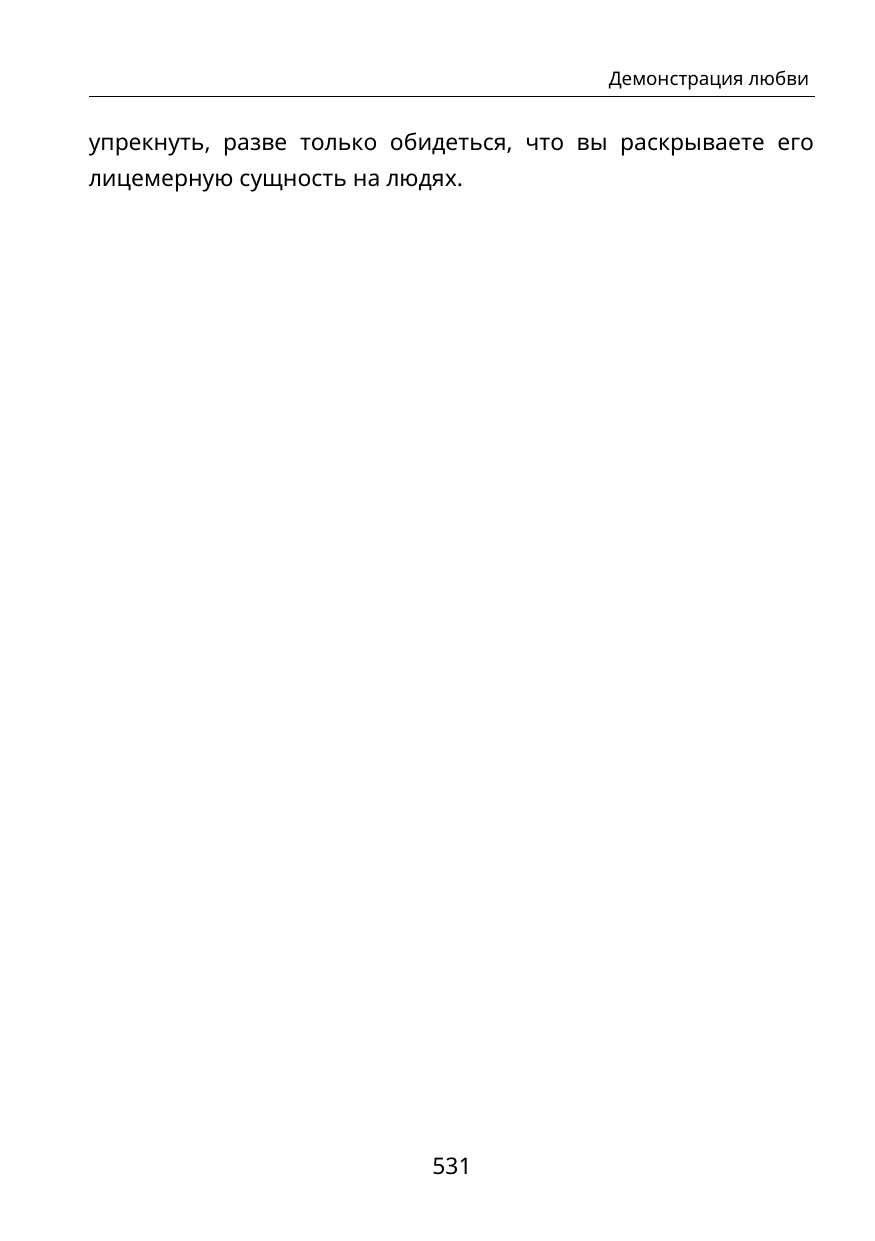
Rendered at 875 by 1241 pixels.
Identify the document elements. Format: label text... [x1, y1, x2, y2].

text упрекнуть, разве только обидеться, что вы раскрываете его лицемерную сущность на людях. [88, 126, 815, 193]
